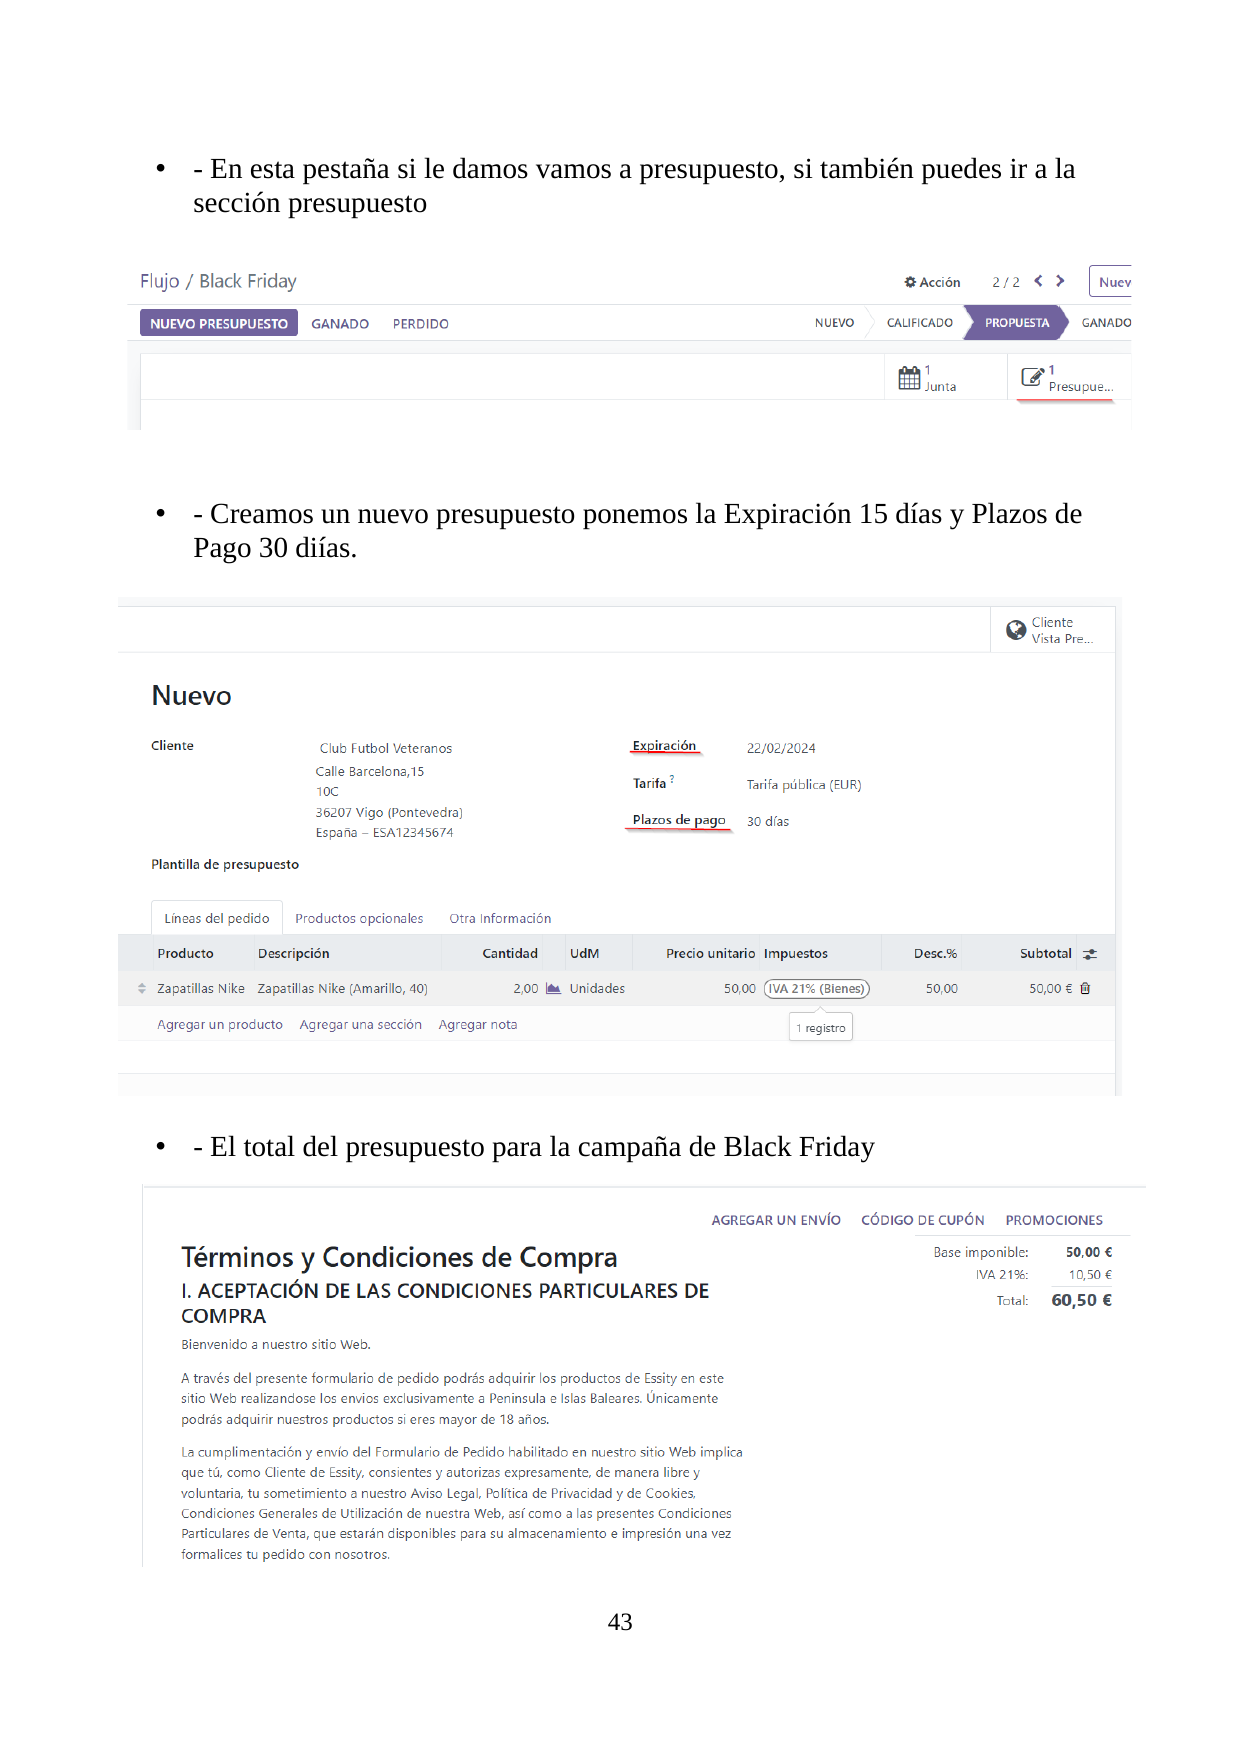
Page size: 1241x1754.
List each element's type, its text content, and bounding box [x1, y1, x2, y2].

list - En esta pestaña si le damos vamos a presupuesto, si también puedes ir a la sección presupuesto [156, 152, 1122, 219]
picture [118, 597, 1123, 1096]
picture [142, 1184, 1146, 1567]
picture [127, 258, 1132, 430]
list - El total del presupuesto para la campaña de Black Friday [156, 1129, 1122, 1163]
list - Creamos un nuevo presupuesto ponemos la Expiración 15 días y Plazos de Pago 30 diías. [156, 496, 1122, 564]
